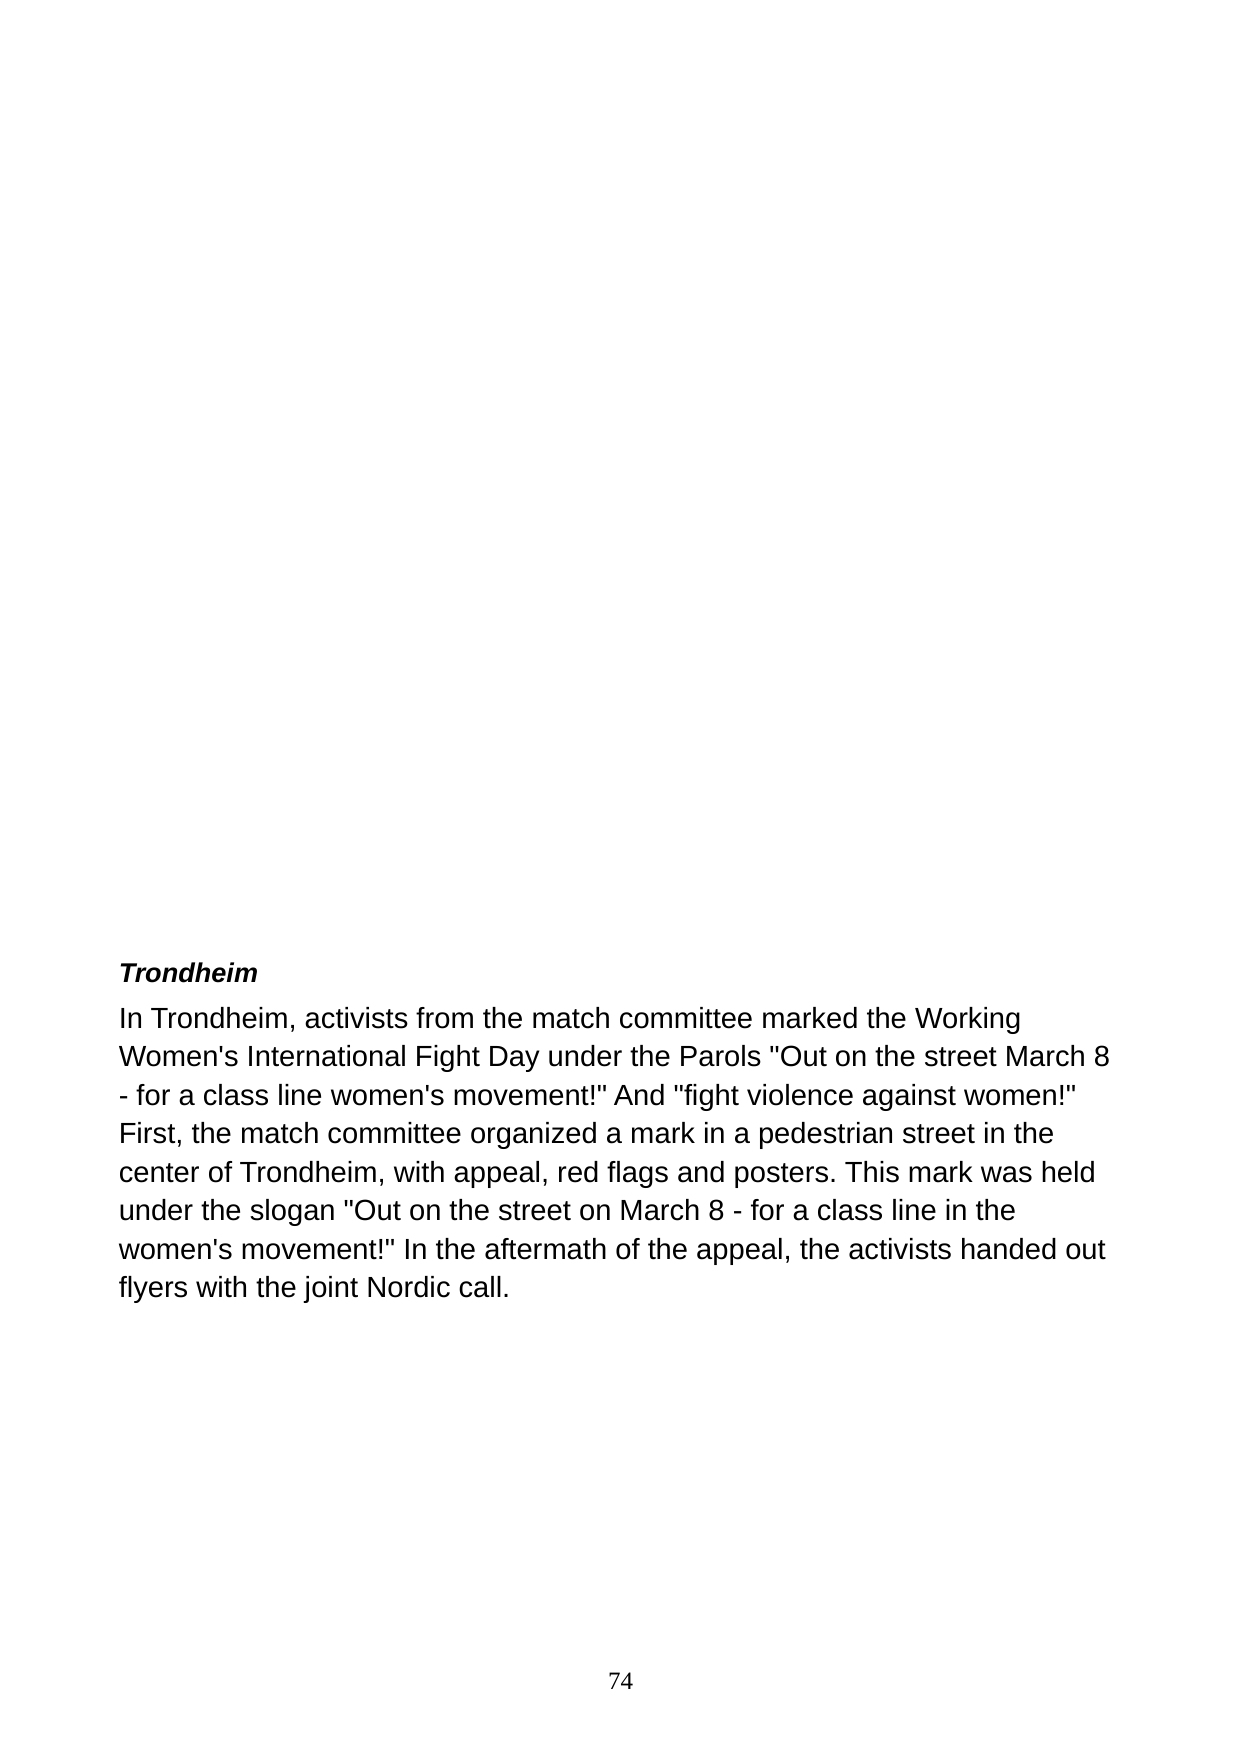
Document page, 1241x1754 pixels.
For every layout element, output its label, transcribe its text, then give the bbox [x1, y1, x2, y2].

subtitle Trondheim [118, 957, 1122, 988]
text In Trondheim, activists from the match committee marked the Working Women's International Fight Day under the Parols "Out on the street March 8 - for a class line women's movement!" And "fight violence against women!" First, the match committee organized a mark in a pedestrian street in the center of Trondheim, with appeal, red flags and posters. This mark was held under the slogan "Out on the street on March 8 - for a class line in the women's movement!" In the aftermath of the appeal, the activists handed out flyers with the joint Nordic call. [118, 1001, 1122, 1304]
